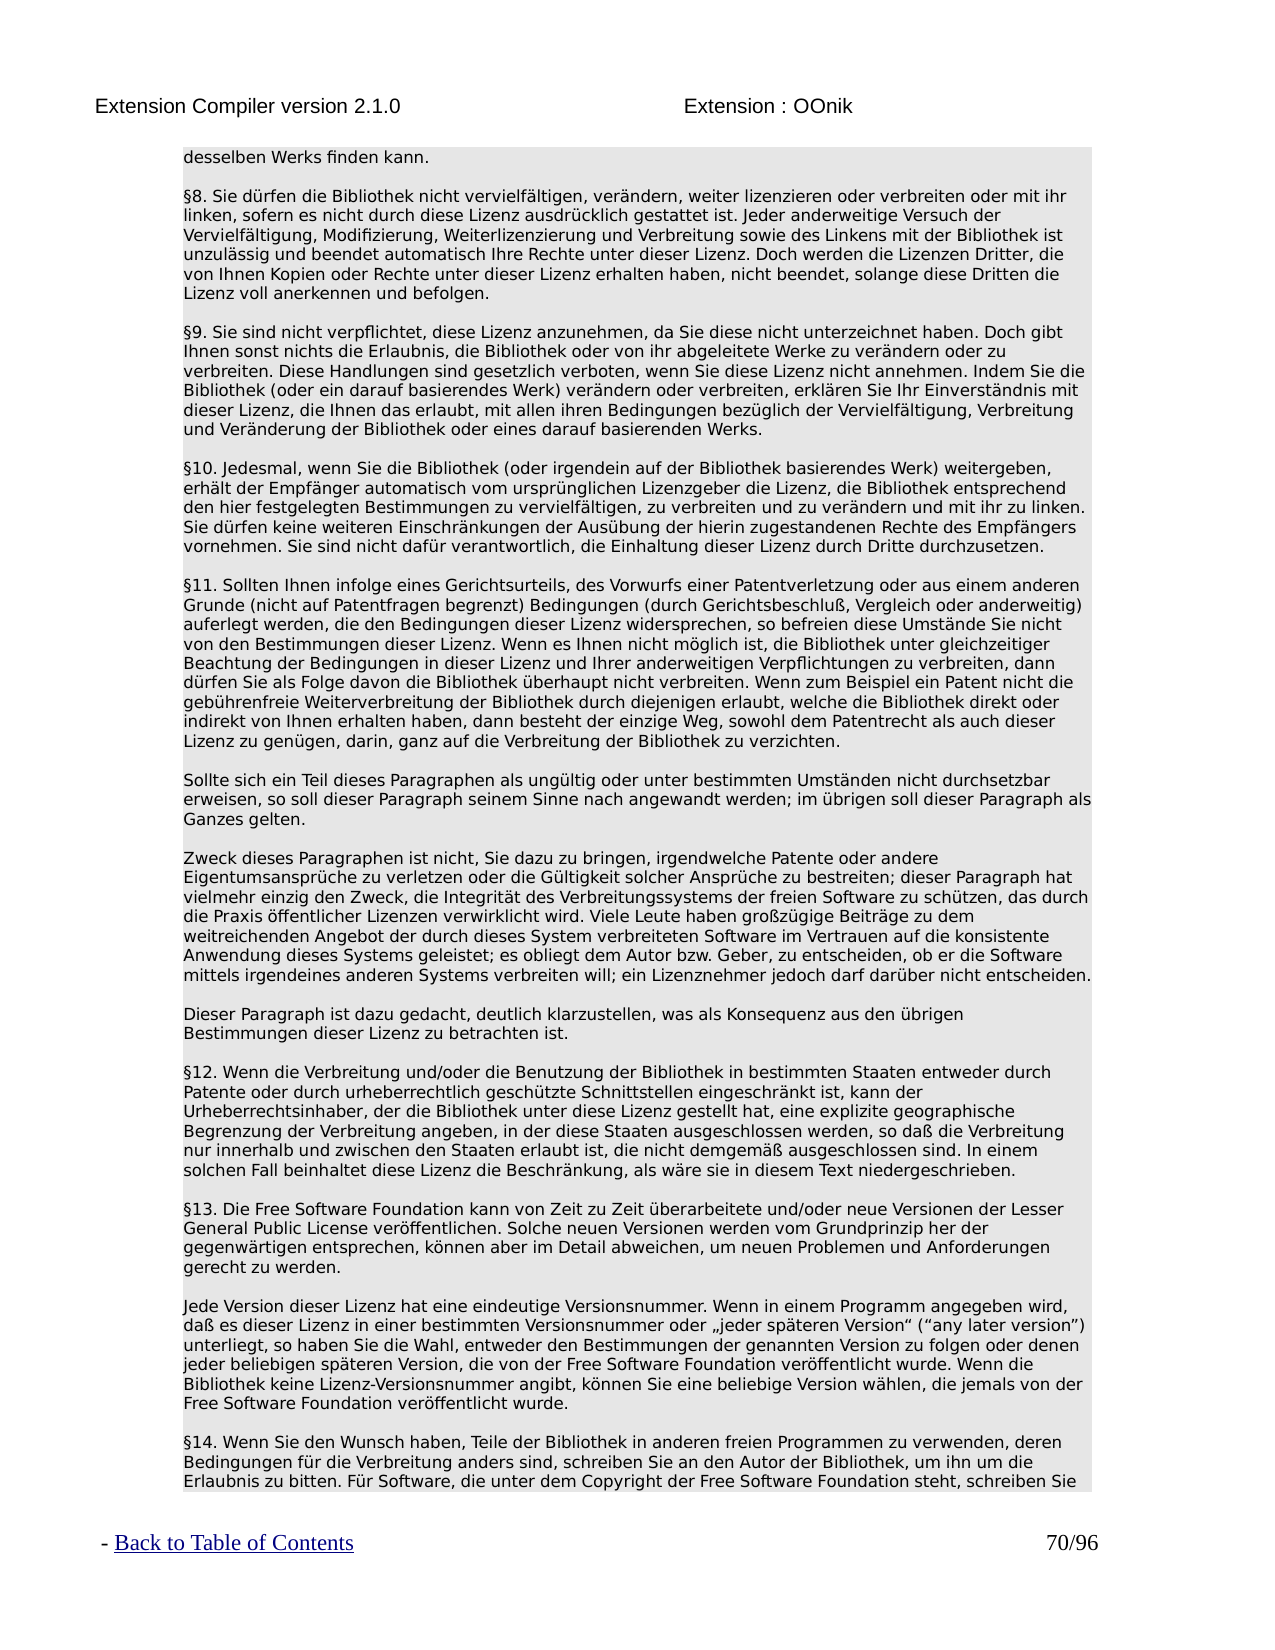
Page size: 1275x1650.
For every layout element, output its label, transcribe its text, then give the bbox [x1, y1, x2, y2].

text §12. Wenn die Verbreitung und/oder die Benutzung der Bibliothek in bestimmten Staaten entweder durch Patente oder durch urheberrechtlich geschützte Schnittstellen eingeschränkt ist, kann der Urheberrechtsinhaber, der die Bibliothek unter diese Lizenz gestellt hat, eine explizite geographische Begrenzung der Verbreitung angeben, in der diese Staaten ausgeschlossen werden, so daß die Verbreitung nur innerhalb und zwischen den Staaten erlaubt ist, die nicht demgemäß ausgeschlossen sind. In einem solchen Fall beinhaltet diese Lizenz die Beschränkung, als wäre sie in diesem Text niedergeschrieben. [183, 1063, 1092, 1180]
text §10. Jedesmal, wenn Sie die Bibliothek (oder irgendein auf der Bibliothek basierendes Werk) weitergeben, erhält der Empfänger automatisch vom ursprünglichen Lizenzgeber die Lizenz, die Bibliothek entsprechend den hier festgelegten Bestimmungen zu vervielfältigen, zu verbreiten und zu verändern und mit ihr zu linken. Sie dürfen keine weiteren Einschränkungen der Ausübung der hierin zugestandenen Rechte des Empfängers vornehmen. Sie sind nicht dafür verantwortlich, die Einhaltung dieser Lizenz durch Dritte durchzusetzen. [183, 459, 1092, 557]
text Jede Version dieser Lizenz hat eine eindeutige Versionsnummer. Wenn in einem Programm angegeben wird, daß es dieser Lizenz in einer bestimmten Versionsnummer oder „jeder späteren Version“ (“any later version”) unterliegt, so haben Sie die Wahl, entweder den Bestimmungen der genannten Version zu folgen oder denen jeder beliebigen späteren Version, die von der Free Software Foundation veröffentlicht wurde. Wenn die Bibliothek keine Lizenz-Versionsnummer angibt, können Sie eine beliebige Version wählen, die jemals von der Free Software Foundation veröffentlicht wurde. [183, 1297, 1092, 1414]
text §13. Die Free Software Foundation kann von Zeit zu Zeit überarbeitete und/oder neue Versionen der Lesser General Public License veröffentlichen. Solche neuen Versionen werden vom Grundprinzip her der gegenwärtigen entsprechen, können aber im Detail abweichen, um neuen Problemen und Anforderungen gerecht zu werden. [183, 1199, 1092, 1277]
text §9. Sie sind nicht verpflichtet, diese Lizenz anzunehmen, da Sie diese nicht unterzeichnet haben. Doch gibt Ihnen sonst nichts die Erlaubnis, die Bibliothek oder von ihr abgeleitete Werke zu verändern oder zu verbreiten. Diese Handlungen sind gesetzlich verboten, wenn Sie diese Lizenz nicht annehmen. Indem Sie die Bibliothek (oder ein darauf basierendes Werk) verändern oder verbreiten, erklären Sie Ihr Einverständnis mit dieser Lizenz, die Ihnen das erlaubt, mit allen ihren Bedingungen bezüglich der Vervielfältigung, Verbreitung und Veränderung der Bibliothek oder eines darauf basierenden Werks. [183, 323, 1092, 440]
text desselben Werks finden kann. [183, 147, 1092, 167]
text Zweck dieses Paragraphen ist nicht, Sie dazu zu bringen, irgendwelche Patente oder andere Eigentumsansprüche zu verletzen oder die Gültigkeit solcher Ansprüche zu bestreiten; dieser Paragraph hat vielmehr einzig den Zweck, die Integrität des Verbreitungssystems der freien Software zu schützen, das durch die Praxis öffentlicher Lizenzen verwirklicht wird. Viele Leute haben großzügige Beiträge zu dem weitreichenden Angebot der durch dieses System verbreiteten Software im Vertrauen auf die konsistente Anwendung dieses Systems geleistet; es obliegt dem Autor bzw. Geber, zu entscheiden, ob er die Software mittels irgendeines anderen Systems verbreiten will; ein Lizenznehmer jedoch darf darüber nicht entscheiden. [183, 849, 1092, 985]
text Dieser Paragraph ist dazu gedacht, deutlich klarzustellen, was als Konsequenz aus den übrigen Bestimmungen dieser Lizenz zu betrachten ist. [183, 1004, 1092, 1043]
text Sollte sich ein Teil dieses Paragraphen als ungültig oder unter bestimmten Umständen nicht durchsetzbar erweisen, so soll dieser Paragraph seinem Sinne nach angewandt werden; im übrigen soll dieser Paragraph als Ganzes gelten. [183, 771, 1092, 829]
text §14. Wenn Sie den Wunsch haben, Teile der Bibliothek in anderen freien Programmen zu verwenden, deren Bedingungen für die Verbreitung anders sind, schreiben Sie an den Autor der Bibliothek, um ihn um die Erlaubnis zu bitten. Für Software, die unter dem Copyright der Free Software Foundation steht, schreiben Sie [183, 1433, 1092, 1492]
text §8. Sie dürfen die Bibliothek nicht vervielfältigen, verändern, weiter lizenzieren oder verbreiten oder mit ihr linken, sofern es nicht durch diese Lizenz ausdrücklich gestattet ist. Jeder anderweitige Versuch der Vervielfältigung, Modifizierung, Weiterlizenzierung und Verbreitung sowie des Linkens mit der Bibliothek ist unzulässig und beendet automatisch Ihre Rechte unter dieser Lizenz. Doch werden die Lizenzen Dritter, die von Ihnen Kopien oder Rechte unter dieser Lizenz erhalten haben, nicht beendet, solange diese Dritten die Lizenz voll anerkennen und befolgen. [183, 186, 1092, 303]
text §11. Sollten Ihnen infolge eines Gerichtsurteils, des Vorwurfs einer Patentverletzung oder aus einem anderen Grunde (nicht auf Patentfragen begrenzt) Bedingungen (durch Gerichtsbeschluß, Vergleich oder anderweitig) auferlegt werden, die den Bedingungen dieser Lizenz widersprechen, so befreien diese Umstände Sie nicht von den Bestimmungen dieser Lizenz. Wenn es Ihnen nicht möglich ist, die Bibliothek unter gleichzeitiger Beachtung der Bedingungen in dieser Lizenz und Ihrer anderweitigen Verpflichtungen zu verbreiten, dann dürfen Sie als Folge davon die Bibliothek überhaupt nicht verbreiten. Wenn zum Beispiel ein Patent nicht die gebührenfreie Weiterverbreitung der Bibliothek durch diejenigen erlaubt, welche die Bibliothek direkt oder indirekt von Ihnen erhalten haben, dann besteht der einzige Weg, sowohl dem Patentrecht als auch dieser Lizenz zu genügen, darin, ganz auf die Verbreitung der Bibliothek zu verzichten. [183, 576, 1092, 751]
